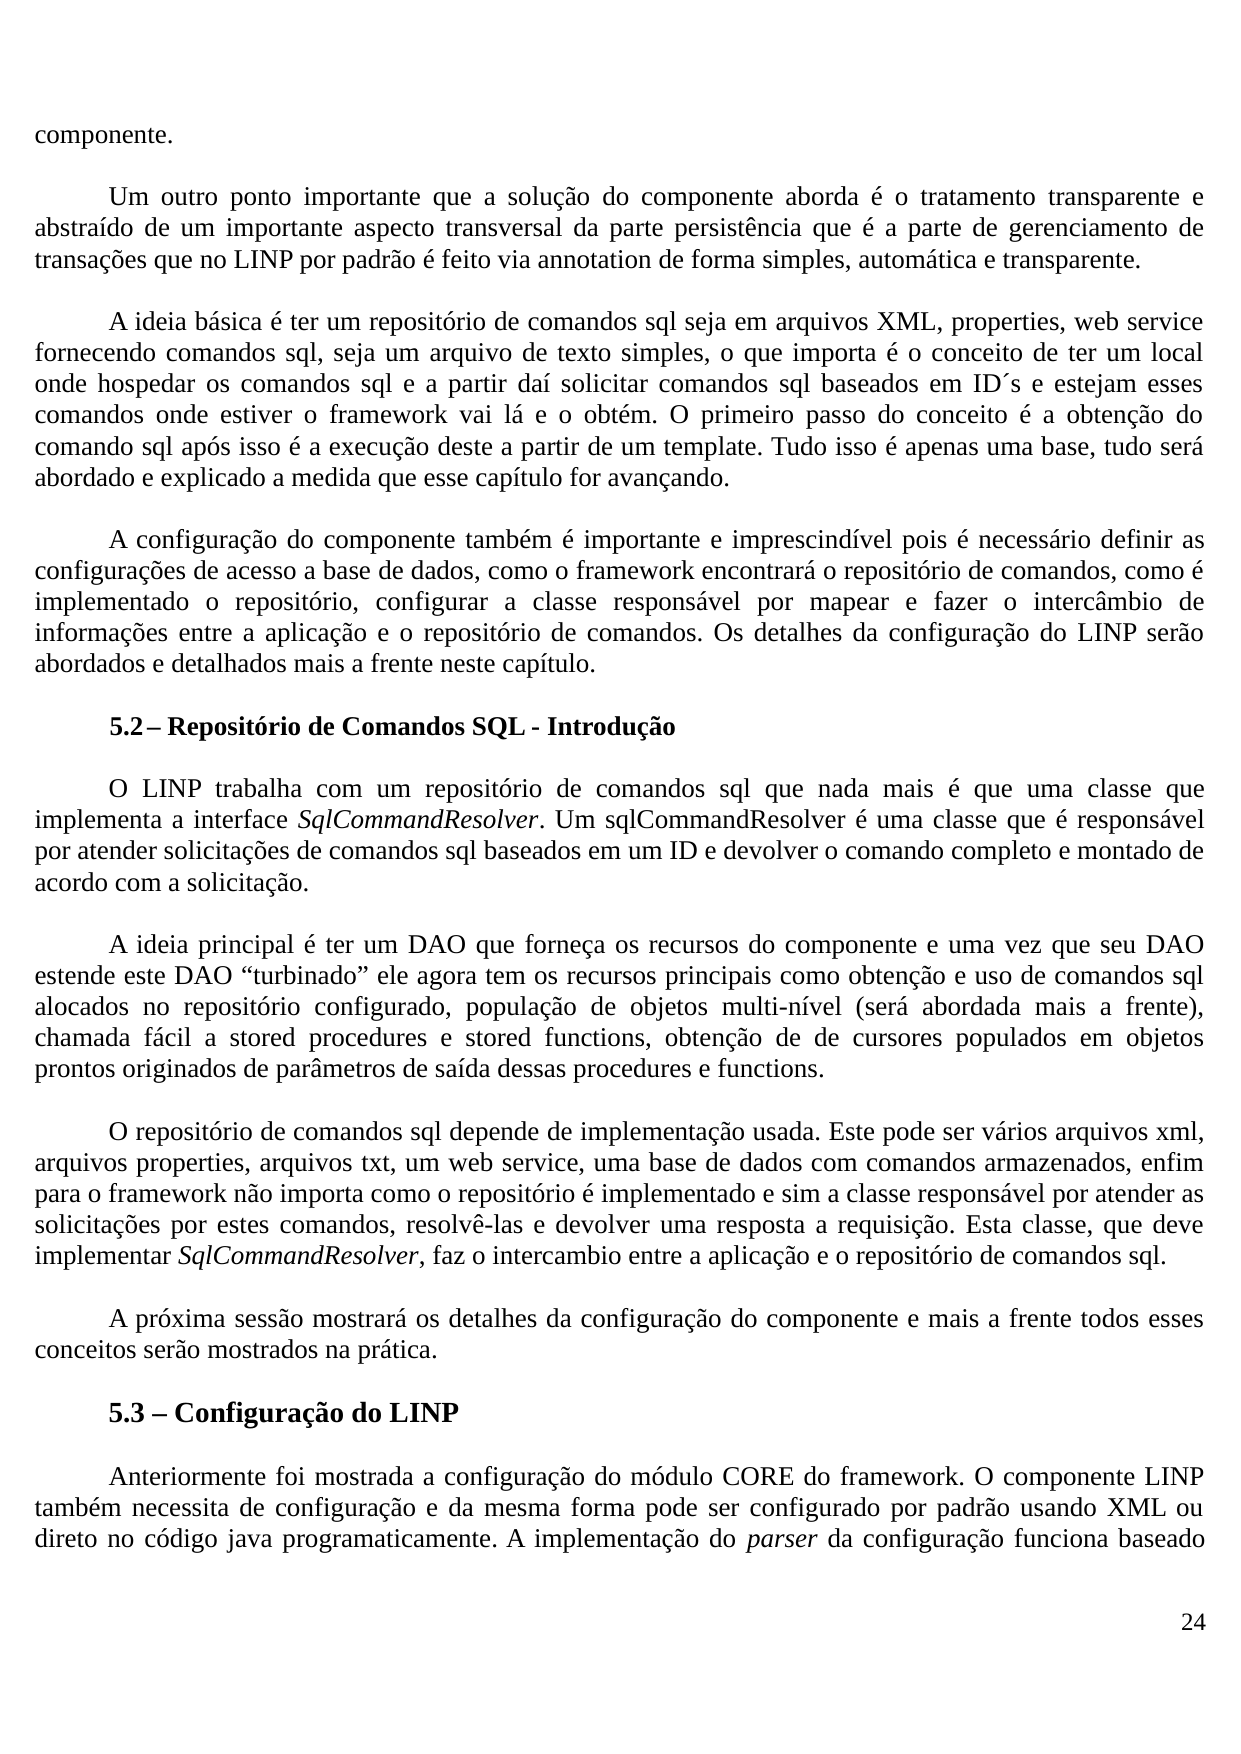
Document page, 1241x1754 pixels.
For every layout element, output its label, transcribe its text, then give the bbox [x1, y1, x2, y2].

text componente. [34, 118, 1206, 149]
text A próxima sessão mostrará os detalhes da configuração do componente e mais a frente todos esses conceitos serão mostrados na prática. [34, 1302, 1206, 1364]
text 5.3 – Configuração do LINP [34, 1395, 1206, 1429]
text Anteriormente foi mostrada a configuração do módulo CORE do framework. O componente LINP também necessita de configuração e da mesma forma pode ser configurado por padrão usando XML ou direto no código java programaticamente. A implementação do parser da configuração funciona baseado [34, 1460, 1206, 1553]
text O LINP trabalha com um repositório de comandos sql que nada mais é que uma classe que implementa a interface SqlCommandResolver. Um sqlCommandResolver é uma classe que é responsável por atender solicitações de comandos sql baseados em um ID e devolver o comando completo e montado de acordo com a solicitação. [34, 772, 1206, 897]
text O repositório de comandos sql depende de implementação usada. Este pode ser vários arquivos xml, arquivos properties, arquivos txt, um web service, uma base de dados com comandos armazenados, enfim para o framework não importa como o repositório é implementado e sim a classe responsável por atender as solicitações por estes comandos, resolvê-las e devolver uma resposta a requisição. Esta classe, que deve implementar SqlCommandResolver, faz o intercambio entre a aplicação e o repositório de comandos sql. [34, 1115, 1206, 1271]
text A ideia principal é ter um DAO que forneça os recursos do componente e uma vez que seu DAO estende este DAO “turbinado” ele agora tem os recursos principais como obtenção e uso de comandos sql alocados no repositório configurado, população de objetos multi-nível (será abordada mais a frente), chamada fácil a stored procedures e stored functions, obtenção de de cursores populados em objetos prontos originados de parâmetros de saída dessas procedures e functions. [34, 928, 1206, 1084]
text A ideia básica é ter um repositório de comandos sql seja em arquivos XML, properties, web service fornecendo comandos sql, seja um arquivo de texto simples, o que importa é o conceito de ter um local onde hospedar os comandos sql e a partir daí solicitar comandos sql baseados em ID´s e estejam esses comandos onde estiver o framework vai lá e o obtém. O primeiro passo do conceito é a obtenção do comando sql após isso é a execução deste a partir de um template. Tudo isso é apenas uma base, tudo será abordado e explicado a medida que esse capítulo for avançando. [34, 305, 1206, 492]
list – Repositório de Comandos SQL - Introdução [109, 710, 1206, 741]
text A configuração do componente também é importante e imprescindível pois é necessário definir as configurações de acesso a base de dados, como o framework encontrará o repositório de comandos, como é implementado o repositório, configurar a classe responsável por mapear e fazer o intercâmbio de informações entre a aplicação e o repositório de comandos. Os detalhes da configuração do LINP serão abordados e detalhados mais a frente neste capítulo. [34, 523, 1206, 679]
text Um outro ponto importante que a solução do componente aborda é o tratamento transparente e abstraído de um importante aspecto transversal da parte persistência que é a parte de gerenciamento de transações que no LINP por padrão é feito via annotation de forma simples, automática e transparente. [34, 180, 1206, 274]
